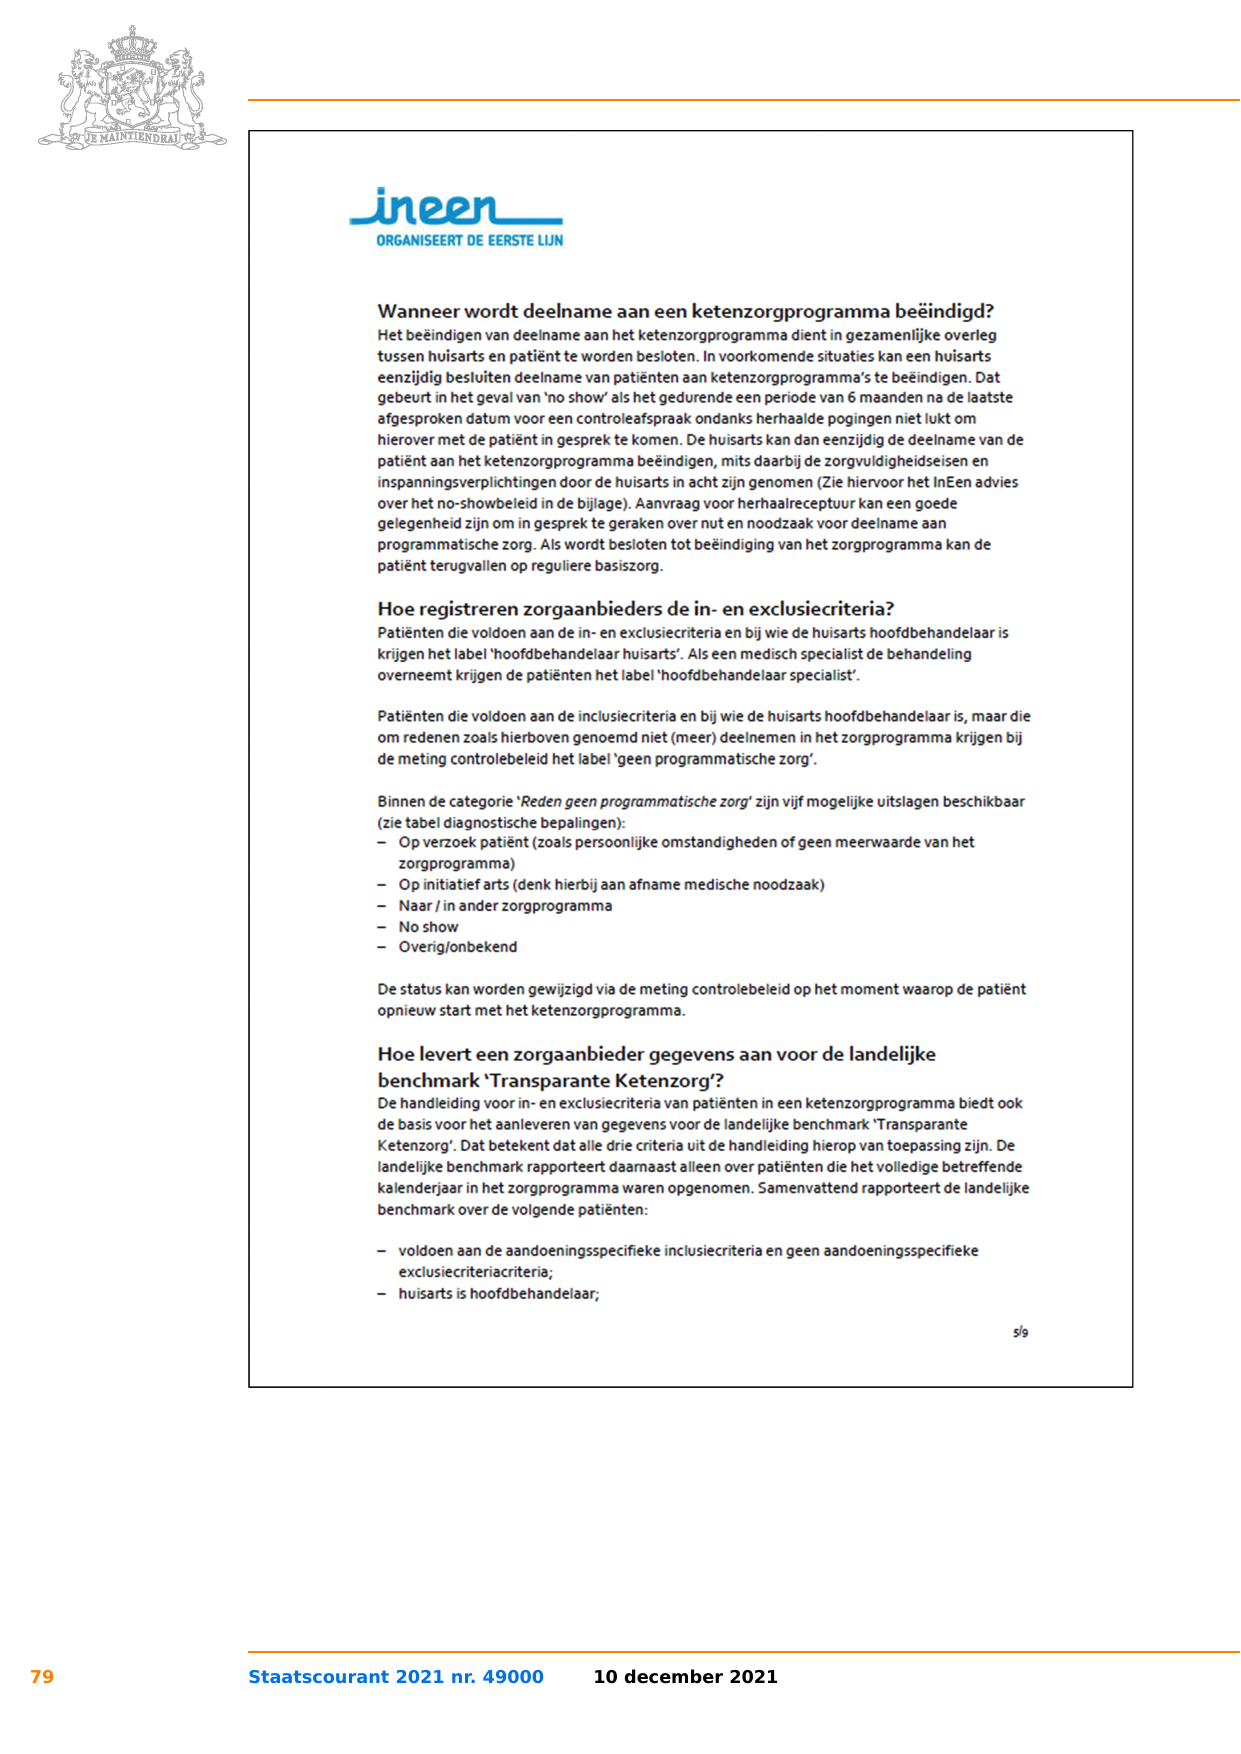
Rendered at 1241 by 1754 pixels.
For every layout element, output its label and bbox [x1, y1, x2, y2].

picture [38, 25, 227, 150]
picture [248, 130, 1134, 1388]
